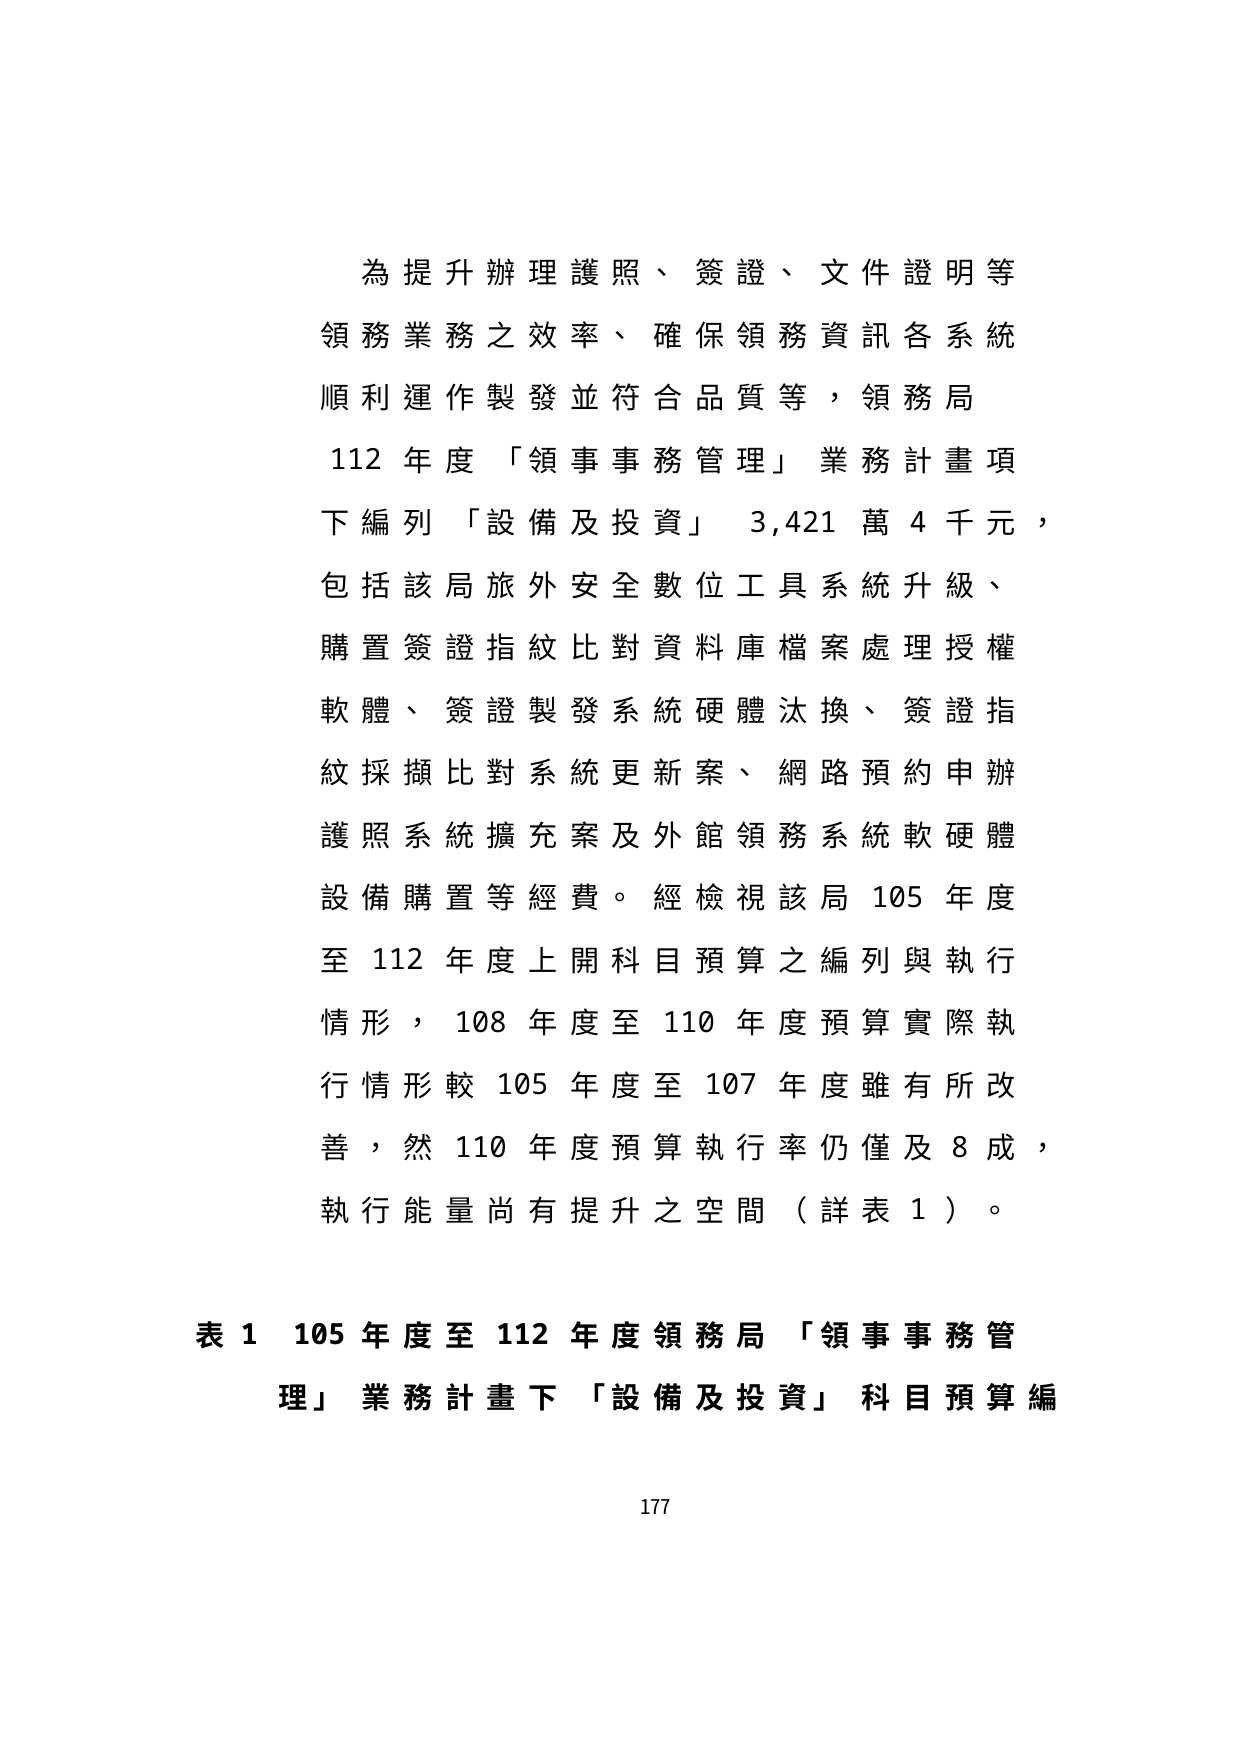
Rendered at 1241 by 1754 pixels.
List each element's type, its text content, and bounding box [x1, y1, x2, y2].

text 表1 105年度至112年度領務局「領事事務管理」業務計畫下「設備及投資」科目預算編 [159, 1292, 1096, 1417]
text 為提升辦理護照、簽證、文件證明等領務業務之效率、確保領務資訊各系統順利運作製發並符合品質等，領務局112年度「領事事務管理」業務計畫項下編列「設備及投資」3,421萬4千元，包括該局旅外安全數位工具系統升級、購置簽證指紋比對資料庫檔案處理授權軟體、簽證製發系統硬體汰換、簽證指紋採擷比對系統更新案、網路預約申辦護照系統擴充案及外館領務系統軟硬體設備購置等經費。經檢視該局105年度至112年度上開科目預算之編列與執行情形，108年度至110年度預算實際執行情形較105年度至107年度雖有所改善，然110年度預算執行率仍僅及8成，執行能量尚有提升之空間（詳表1）。 [277, 229, 1022, 1229]
